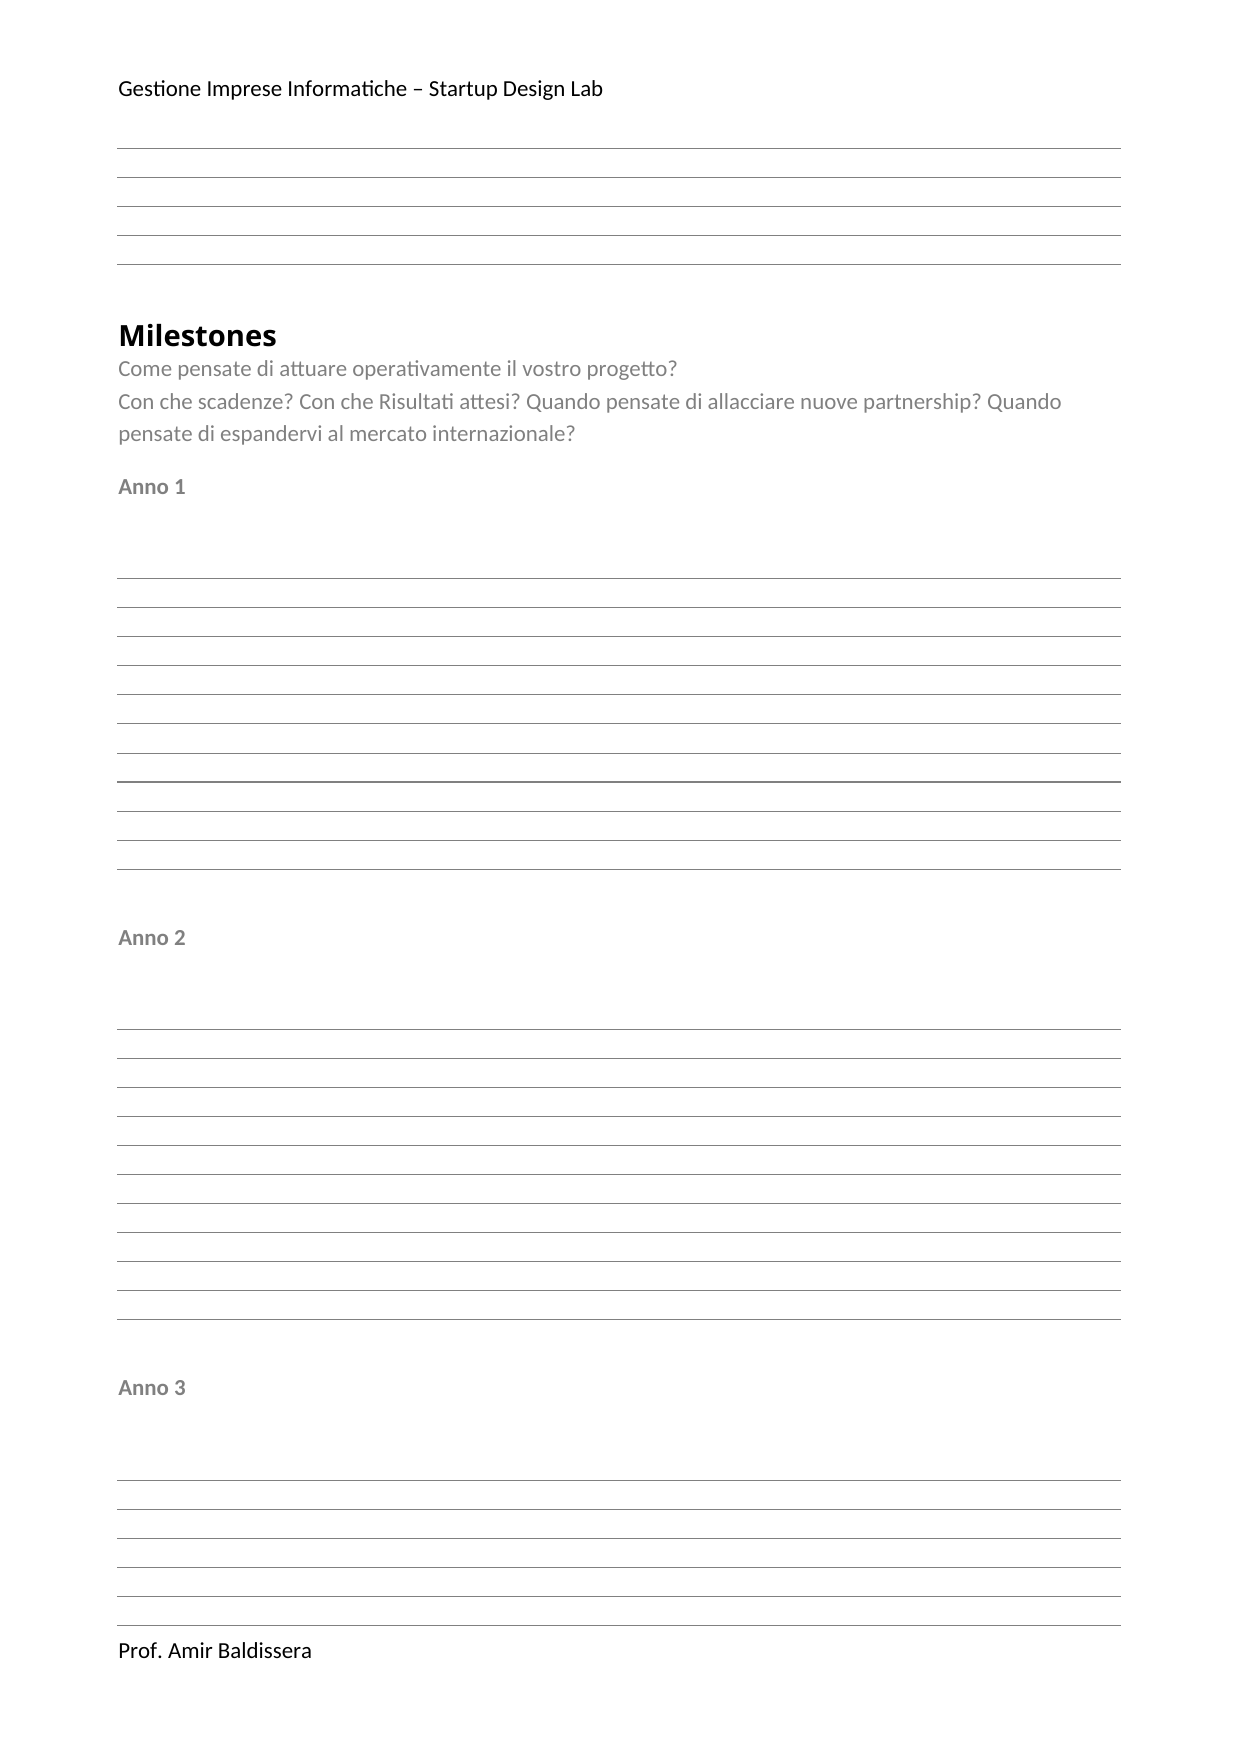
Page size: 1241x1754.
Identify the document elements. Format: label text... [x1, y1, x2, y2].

table_cell [117, 1539, 1121, 1567]
table_cell [117, 812, 1121, 839]
table_cell [117, 695, 1121, 723]
table_cell [117, 783, 1121, 811]
table_cell [117, 1117, 1121, 1145]
text Anno 3 [118, 1373, 1122, 1401]
table_cell [117, 1291, 1121, 1319]
table_cell [117, 1146, 1121, 1174]
table_cell [117, 178, 1121, 206]
table_cell [117, 1088, 1121, 1116]
table_header [117, 579, 1121, 607]
table_cell [117, 754, 1121, 781]
subtitle Milestones [118, 315, 1122, 354]
table_cell [117, 841, 1121, 869]
text Come pensate di attuare operativamente il vostro progetto? Con che scadenze? Con che Risultati attesi? Quando pensate di allacciare nuove partnership? Quando pensate di espandervi al mercato internazionale? [118, 354, 1122, 447]
table_header [117, 1030, 1121, 1058]
table_cell [117, 1597, 1121, 1625]
table_cell [117, 666, 1121, 694]
table_cell [117, 608, 1121, 636]
text Anno 2 [118, 923, 1122, 951]
table_cell [117, 236, 1121, 264]
text Anno 1 [118, 472, 1122, 500]
table_cell [117, 1204, 1121, 1232]
table_cell [117, 1568, 1121, 1596]
table_cell [117, 1175, 1121, 1203]
table_cell [117, 1233, 1121, 1261]
table_cell [117, 1059, 1121, 1087]
table_cell [117, 149, 1121, 177]
table_cell [117, 724, 1121, 752]
table_cell [117, 207, 1121, 235]
table_cell [117, 637, 1121, 665]
table_header [117, 1481, 1121, 1508]
table_cell [117, 1510, 1121, 1538]
table_cell [117, 1262, 1121, 1290]
